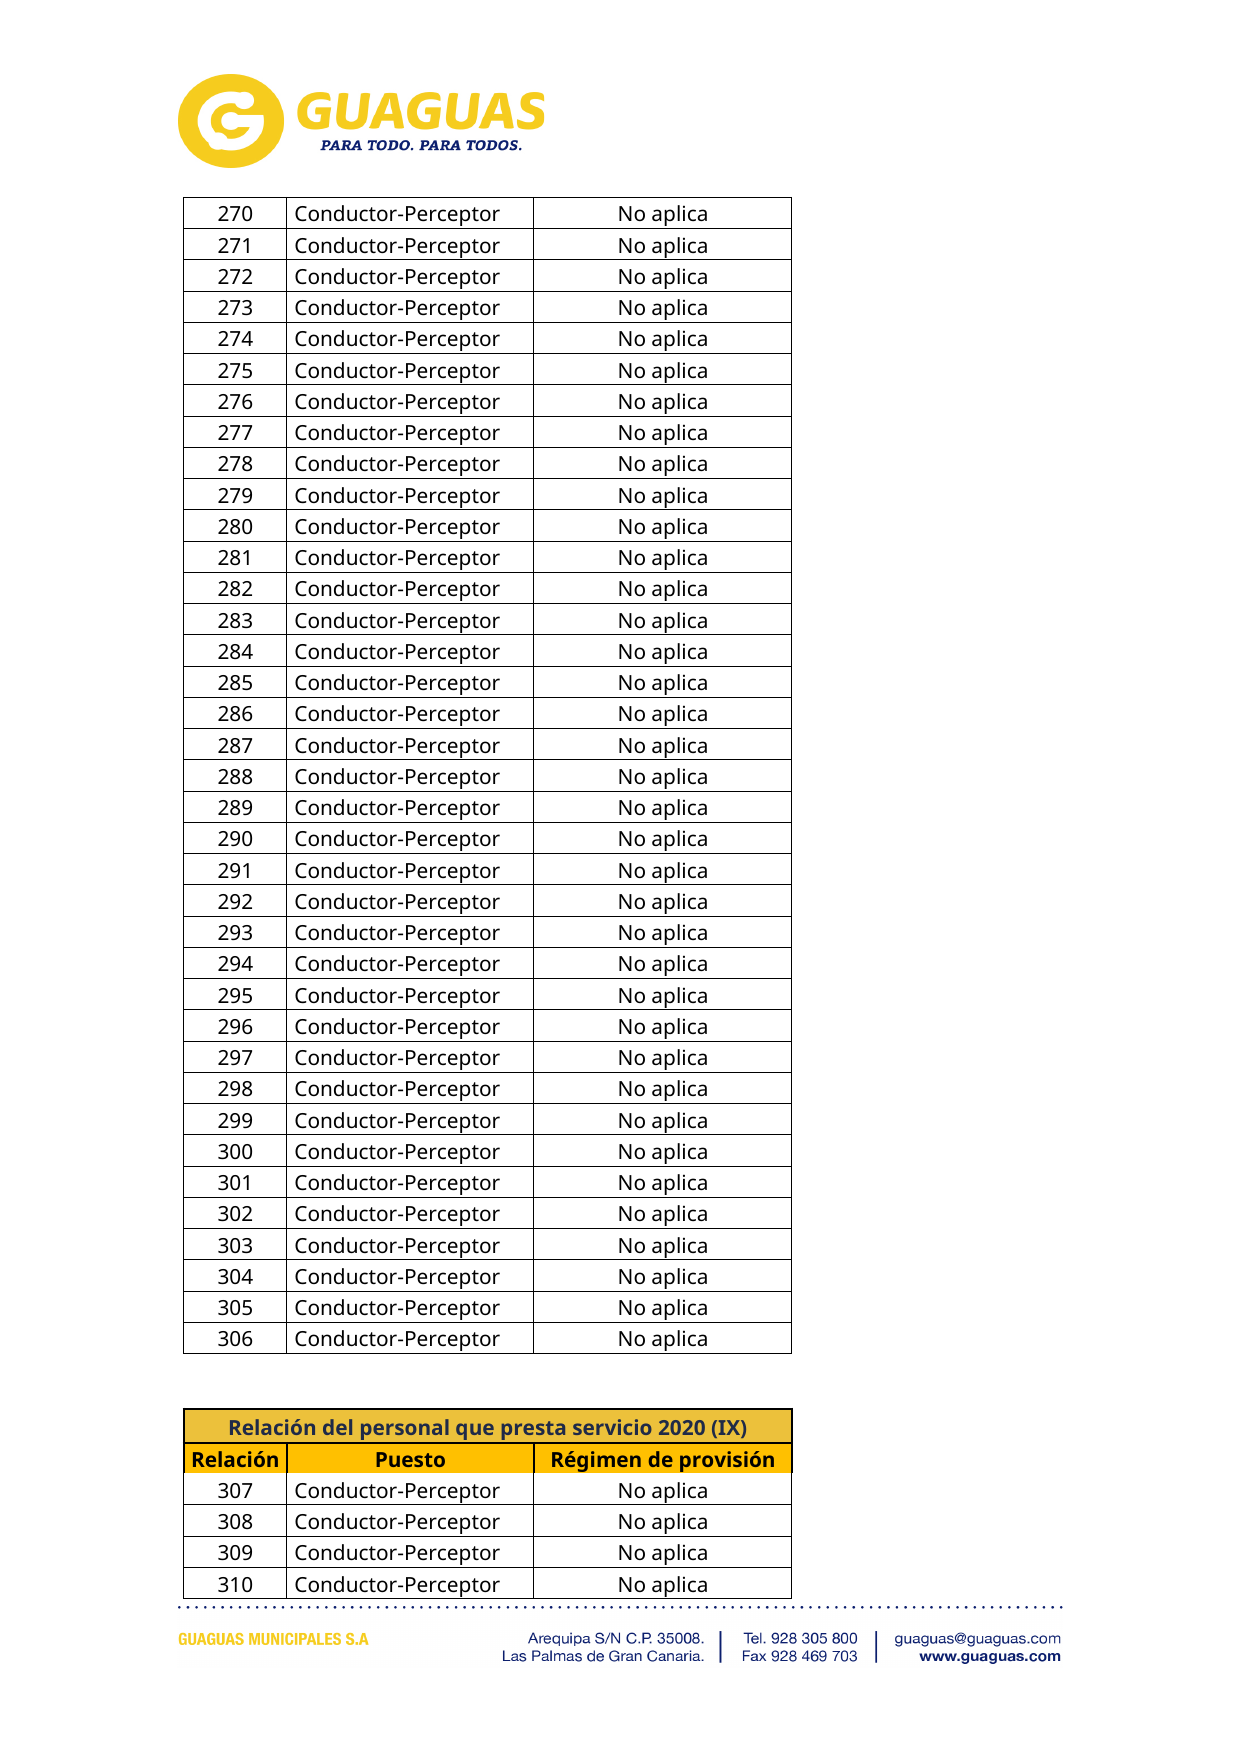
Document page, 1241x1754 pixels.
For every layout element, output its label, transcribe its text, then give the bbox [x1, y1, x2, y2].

table_cell 272 [184, 260, 286, 291]
table_cell 271 [184, 229, 286, 259]
table_cell No aplica [534, 1505, 791, 1536]
table_cell No aplica [534, 885, 791, 916]
table_cell Conductor-Perceptor [287, 979, 533, 1009]
table_cell Conductor-Perceptor [287, 604, 533, 634]
table_cell Conductor-Perceptor [287, 1198, 533, 1228]
table_cell 287 [184, 729, 286, 759]
table_header Relación del personal que presta servicio 2020 (IX) [185, 1410, 791, 1442]
table_cell Conductor-Perceptor [287, 823, 533, 853]
table_cell Conductor-Perceptor [287, 292, 533, 322]
table_cell Conductor-Perceptor [287, 323, 533, 353]
table_cell 290 [184, 823, 286, 853]
table_cell 309 [184, 1537, 286, 1567]
table_cell Conductor-Perceptor [287, 260, 533, 291]
table_cell 282 [184, 573, 286, 603]
table_cell 303 [184, 1229, 286, 1259]
table_cell No aplica [534, 260, 791, 291]
table_cell 285 [184, 667, 286, 697]
table_cell 270 [184, 198, 286, 228]
table_cell Conductor-Perceptor [287, 885, 533, 916]
table_cell Conductor-Perceptor [287, 1260, 533, 1291]
table_cell Conductor-Perceptor [287, 635, 533, 666]
table_cell Conductor-Perceptor [287, 385, 533, 416]
table_cell 278 [184, 448, 286, 478]
table_cell No aplica [534, 198, 791, 228]
table_cell 293 [184, 917, 286, 947]
table_cell No aplica [534, 1537, 791, 1567]
table_cell Conductor-Perceptor [287, 917, 533, 947]
table_cell No aplica [534, 1229, 791, 1259]
table_cell No aplica [534, 635, 791, 666]
table_cell 286 [184, 698, 286, 728]
table_cell 294 [184, 948, 286, 978]
table_cell No aplica [534, 948, 791, 978]
table_cell Conductor-Perceptor [287, 1167, 533, 1197]
table_cell No aplica [534, 1104, 791, 1134]
table_cell No aplica [534, 729, 791, 759]
table_cell Conductor-Perceptor [287, 948, 533, 978]
table_cell Conductor-Perceptor [287, 1229, 533, 1259]
table_cell 283 [184, 604, 286, 634]
table_cell 291 [184, 854, 286, 884]
table_cell No aplica [534, 1010, 791, 1041]
table_cell Conductor-Perceptor [287, 667, 533, 697]
table_cell 304 [184, 1260, 286, 1291]
table_cell No aplica [534, 1323, 791, 1353]
table_cell 299 [184, 1104, 286, 1134]
table_cell 302 [184, 1198, 286, 1228]
table_cell 295 [184, 979, 286, 1009]
table_cell 281 [184, 542, 286, 572]
table_cell Conductor-Perceptor [287, 1323, 533, 1353]
table_cell 297 [184, 1042, 286, 1072]
table_cell Conductor-Perceptor [287, 1073, 533, 1103]
table_cell 275 [184, 354, 286, 384]
table_cell Conductor-Perceptor [287, 542, 533, 572]
table_cell Régimen de provisión [535, 1444, 791, 1473]
table_cell 300 [184, 1135, 286, 1166]
table_cell 310 [184, 1568, 286, 1598]
table_cell Relación [185, 1444, 286, 1473]
table_cell Conductor-Perceptor [287, 698, 533, 728]
table_cell No aplica [534, 823, 791, 853]
table_cell No aplica [534, 354, 791, 384]
table_cell Conductor-Perceptor [287, 1568, 533, 1598]
table_cell No aplica [534, 448, 791, 478]
table_cell No aplica [534, 323, 791, 353]
table_cell No aplica [534, 1198, 791, 1228]
table_cell Conductor-Perceptor [287, 1104, 533, 1134]
table_cell Conductor-Perceptor [287, 1537, 533, 1567]
table_cell No aplica [534, 854, 791, 884]
table_cell No aplica [534, 604, 791, 634]
table_cell 279 [184, 479, 286, 509]
table_cell 292 [184, 885, 286, 916]
table_cell No aplica [534, 385, 791, 416]
table_cell No aplica [534, 917, 791, 947]
table_cell 306 [184, 1323, 286, 1353]
table_cell No aplica [534, 698, 791, 728]
table_cell 307 [184, 1473, 286, 1504]
table_cell Puesto [288, 1444, 533, 1473]
table_cell Conductor-Perceptor [287, 198, 533, 228]
table_cell No aplica [534, 792, 791, 822]
table_cell Conductor-Perceptor [287, 854, 533, 884]
table_cell 308 [184, 1505, 286, 1536]
table_cell 301 [184, 1167, 286, 1197]
table_cell No aplica [534, 1260, 791, 1291]
table_cell No aplica [534, 542, 791, 572]
table_cell 276 [184, 385, 286, 416]
table_cell Conductor-Perceptor [287, 448, 533, 478]
table_cell 305 [184, 1292, 286, 1322]
table_cell No aplica [534, 1073, 791, 1103]
table_cell 284 [184, 635, 286, 666]
table_cell 280 [184, 510, 286, 541]
table_cell 298 [184, 1073, 286, 1103]
table_cell No aplica [534, 229, 791, 259]
table_cell 289 [184, 792, 286, 822]
table_cell No aplica [534, 573, 791, 603]
table_cell Conductor-Perceptor [287, 479, 533, 509]
table_cell No aplica [534, 760, 791, 791]
table_cell No aplica [534, 479, 791, 509]
table_cell No aplica [534, 1167, 791, 1197]
table_cell Conductor-Perceptor [287, 1505, 533, 1536]
table_cell 288 [184, 760, 286, 791]
table_cell No aplica [534, 1042, 791, 1072]
table_cell No aplica [534, 510, 791, 541]
table_cell 273 [184, 292, 286, 322]
table_cell No aplica [534, 1135, 791, 1166]
table_cell No aplica [534, 1473, 791, 1504]
table_cell Conductor-Perceptor [287, 729, 533, 759]
table_cell Conductor-Perceptor [287, 229, 533, 259]
table_cell Conductor-Perceptor [287, 1135, 533, 1166]
table_cell 277 [184, 417, 286, 447]
table_cell Conductor-Perceptor [287, 760, 533, 791]
table_cell No aplica [534, 667, 791, 697]
table_cell Conductor-Perceptor [287, 1292, 533, 1322]
table_cell Conductor-Perceptor [287, 573, 533, 603]
table_cell 296 [184, 1010, 286, 1041]
table_cell Conductor-Perceptor [287, 354, 533, 384]
table_cell No aplica [534, 979, 791, 1009]
table_cell Conductor-Perceptor [287, 792, 533, 822]
table_cell No aplica [534, 1568, 791, 1598]
table_cell Conductor-Perceptor [287, 1042, 533, 1072]
table_cell No aplica [534, 417, 791, 447]
table_cell Conductor-Perceptor [287, 417, 533, 447]
table_cell 274 [184, 323, 286, 353]
table_cell Conductor-Perceptor [287, 1473, 533, 1504]
table_cell No aplica [534, 292, 791, 322]
table_cell Conductor-Perceptor [287, 510, 533, 541]
table_cell Conductor-Perceptor [287, 1010, 533, 1041]
table_cell No aplica [534, 1292, 791, 1322]
